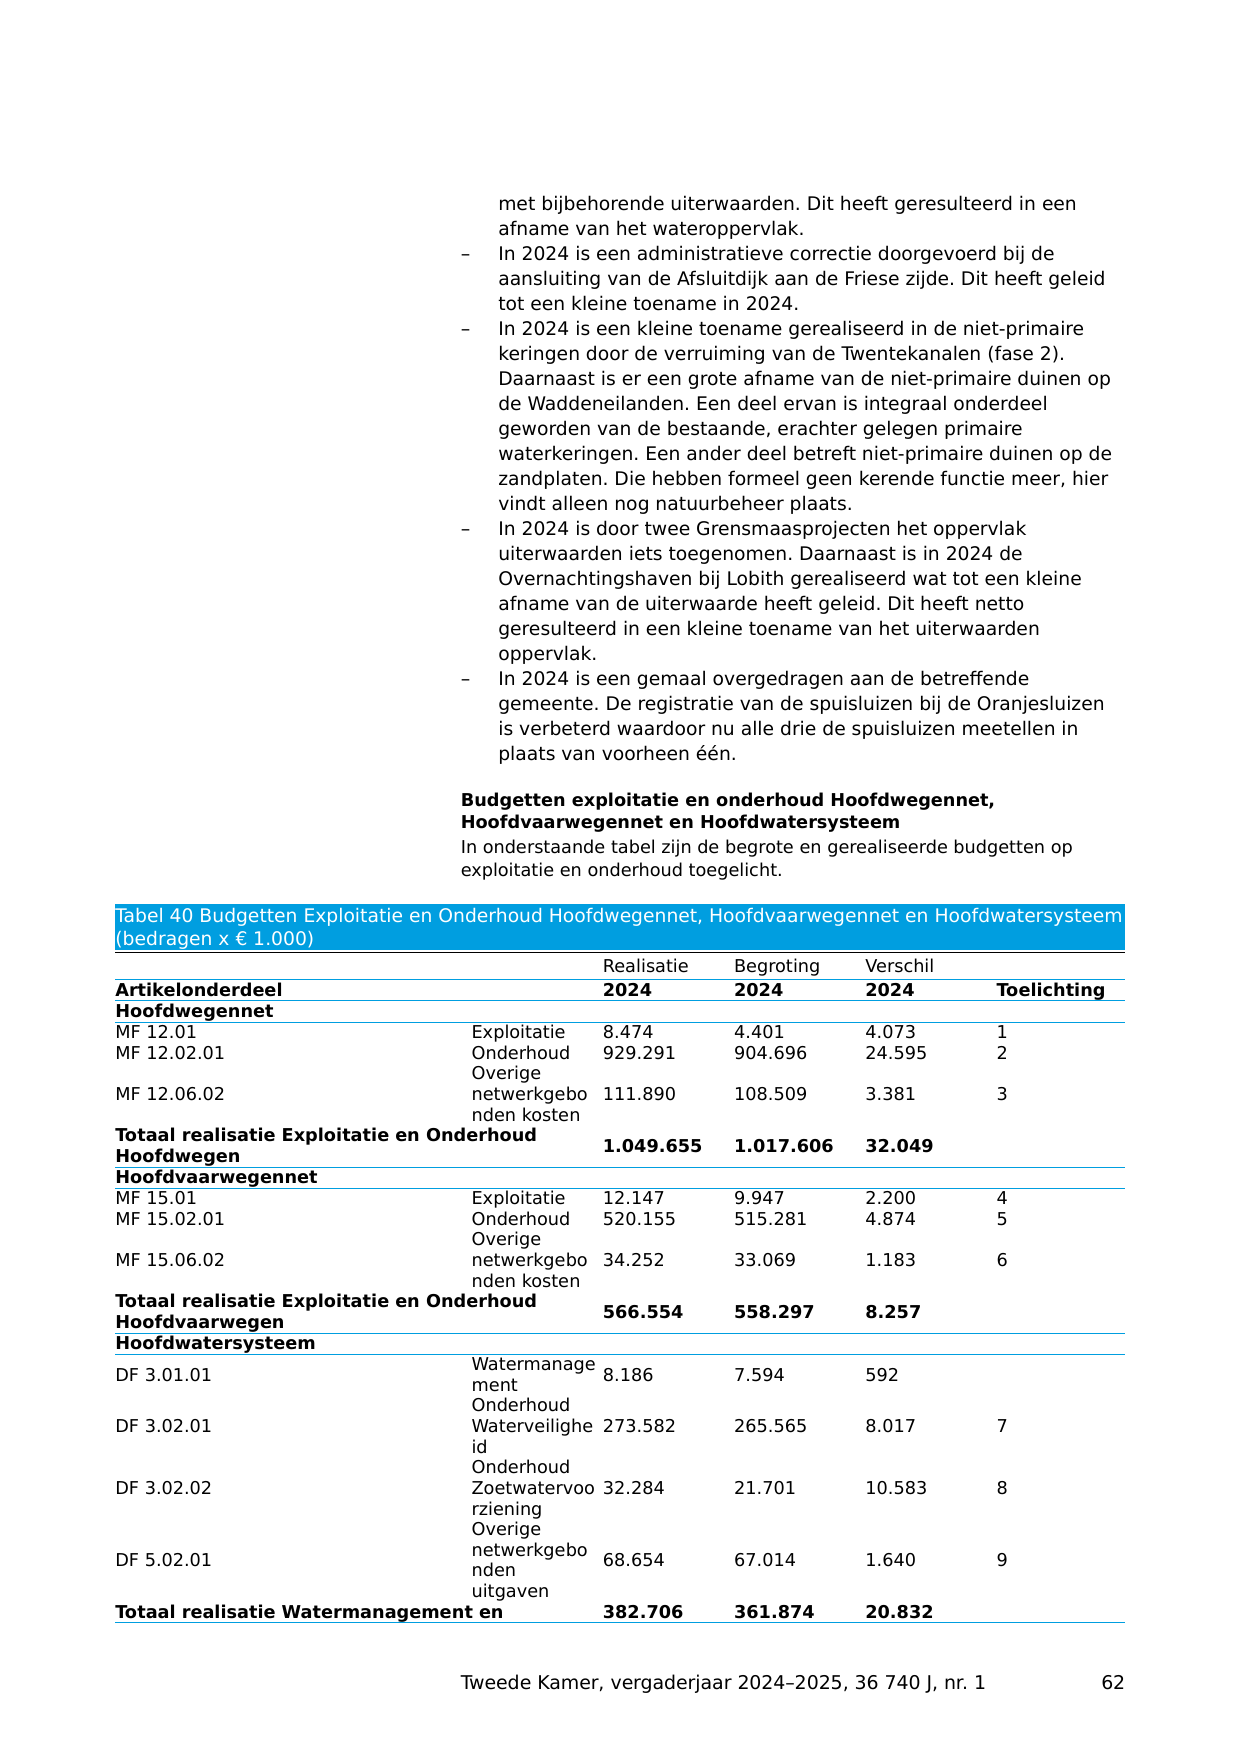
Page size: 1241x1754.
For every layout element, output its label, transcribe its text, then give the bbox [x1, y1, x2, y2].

list met bijbehorende uiterwaarden. Dit heeft geresulteerd in een afname van het wateroppervlak. [461, 191, 1125, 241]
table_cell 566.554 [600, 1291, 731, 1332]
table_cell 108.509 [731, 1063, 862, 1125]
table_cell Onderhoud [469, 1209, 600, 1229]
table_cell DF 3.02.01 [115, 1395, 468, 1457]
table_cell 1.049.655 [600, 1125, 731, 1166]
table_cell 8.257 [862, 1291, 993, 1332]
table_cell 8.017 [862, 1395, 993, 1457]
list In 2024 is door twee Grensmaasprojecten het oppervlak uiterwaarden iets toegenomen. Daarnaast is in 2024 de Overnachtingshaven bij Lobith gerealiseerd wat tot een kleine afname van de uiterwaarde heeft geleid. Dit heeft netto geresulteerd in een kleine toename van het uiterwaarden oppervlak. [461, 516, 1125, 666]
table_cell 8 [994, 1457, 1125, 1519]
table_cell [731, 1001, 862, 1022]
table_cell [994, 1001, 1125, 1022]
table_cell [600, 1001, 731, 1022]
list In 2024 is een gemaal overgedragen aan de betreffende gemeente. De registratie van de spuisluizen bij de Oranjesluizen is verbeterd waardoor nu alle drie de spuisluizen meetellen in plaats van voorheen één. [461, 666, 1125, 766]
text Budgetten exploitatie en onderhoud Hoofdwegennet, Hoofdvaarwegennet en Hoofdwatersysteem [461, 788, 1125, 833]
table_cell Onderhoud Zoetwatervoorziening [469, 1457, 600, 1519]
table_cell Onderhoud Waterveiligheid [469, 1395, 600, 1457]
table_cell 67.014 [731, 1519, 862, 1602]
table_cell 32.049 [862, 1125, 993, 1166]
table_cell Hoofdwegennet [115, 1001, 468, 1022]
table_cell Toelichting [994, 980, 1125, 1000]
table_cell 24.595 [862, 1043, 993, 1063]
table_cell 4.073 [862, 1023, 993, 1043]
table_cell 34.252 [600, 1229, 731, 1291]
table_cell 20.832 [862, 1602, 993, 1622]
table_cell [469, 953, 600, 979]
list In 2024 is een kleine toename gerealiseerd in de niet-primaire keringen door de verruiming van de Twentekanalen (fase 2). Daarnaast is er een grote afname van de niet-primaire duinen op de Waddeneilanden. Een deel ervan is integraal onderdeel geworden van de bestaande, erachter gelegen primaire waterkeringen. Een ander deel betreft niet-primaire duinen op de zandplaten. Die hebben formeel geen kerende functie meer, hier vindt alleen nog natuurbeheer plaats. [461, 316, 1125, 516]
table_cell 904.696 [731, 1043, 862, 1063]
table_cell 3.381 [862, 1063, 993, 1125]
table_cell [994, 1291, 1125, 1332]
table_cell [862, 1001, 993, 1022]
table_cell 12.147 [600, 1189, 731, 1209]
table_cell 361.874 [731, 1602, 862, 1622]
table_cell [994, 953, 1125, 979]
table_cell Hoofdvaarwegennet [115, 1168, 468, 1188]
table_cell 7 [994, 1395, 1125, 1457]
table_cell 68.654 [600, 1519, 731, 1602]
table_cell 1.183 [862, 1229, 993, 1291]
table_cell 1.017.606 [731, 1125, 862, 1166]
table_cell 8.474 [600, 1023, 731, 1043]
table_cell 4.874 [862, 1209, 993, 1229]
table_cell MF 15.02.01 [115, 1209, 468, 1229]
table_cell MF 12.01 [115, 1023, 468, 1043]
table_cell 2 [994, 1043, 1125, 1063]
table_cell Totaal realisatie Exploitatie en Onderhoud Hoofdvaarwegen [115, 1291, 600, 1332]
table_cell 4 [994, 1189, 1125, 1209]
table_cell 21.701 [731, 1457, 862, 1519]
table_cell MF 12.06.02 [115, 1063, 468, 1125]
table_cell 4.401 [731, 1023, 862, 1043]
table_cell 558.297 [731, 1291, 862, 1332]
table_cell Totaal realisatie Exploitatie en Onderhoud Hoofdwegen [115, 1125, 600, 1166]
table_cell [994, 1168, 1125, 1188]
table_cell [115, 953, 468, 979]
table_cell Verschil [862, 953, 993, 979]
list In 2024 is een administratieve correctie doorgevoerd bij de aansluiting van de Afsluitdijk aan de Friese zijde. Dit heeft geleid tot een kleine toename in 2024. [461, 241, 1125, 316]
table_cell [994, 1125, 1125, 1166]
table_cell 32.284 [600, 1457, 731, 1519]
table_cell 111.890 [600, 1063, 731, 1125]
table_cell Overige netwerkgebonden kosten [469, 1229, 600, 1291]
table_cell 8.186 [600, 1355, 731, 1395]
table_cell DF 5.02.01 [115, 1519, 468, 1602]
table_cell 2024 [862, 980, 993, 1000]
table_cell [469, 1334, 600, 1354]
table_cell 265.565 [731, 1395, 862, 1457]
table_cell 2024 [600, 980, 731, 1000]
table_cell Watermanagement [469, 1355, 600, 1395]
table_cell DF 3.02.02 [115, 1457, 468, 1519]
table_cell 5 [994, 1209, 1125, 1229]
table_cell 3 [994, 1063, 1125, 1125]
table_cell [469, 1001, 600, 1022]
table_cell [600, 1168, 731, 1188]
table_cell [862, 1334, 993, 1354]
table_cell [731, 1168, 862, 1188]
table_cell [862, 1168, 993, 1188]
table_cell Realisatie [600, 953, 731, 979]
table_cell 6 [994, 1229, 1125, 1291]
table_cell [600, 1334, 731, 1354]
table_cell 33.069 [731, 1229, 862, 1291]
table_cell 10.583 [862, 1457, 993, 1519]
table_cell DF 3.01.01 [115, 1355, 468, 1395]
table_cell 1 [994, 1023, 1125, 1043]
table_cell 273.582 [600, 1395, 731, 1457]
table_cell MF 12.02.01 [115, 1043, 468, 1063]
table_cell [994, 1355, 1125, 1395]
table_cell Onderhoud [469, 1043, 600, 1063]
table_cell Begroting [731, 953, 862, 979]
table_cell 1.640 [862, 1519, 993, 1602]
table_cell 9 [994, 1519, 1125, 1602]
table_cell [469, 1168, 600, 1188]
table_cell 929.291 [600, 1043, 731, 1063]
table_cell 515.281 [731, 1209, 862, 1229]
table_cell Totaal realisatie Watermanagement en [115, 1602, 600, 1622]
table_cell 382.706 [600, 1602, 731, 1622]
table_cell 9.947 [731, 1189, 862, 1209]
table_cell [994, 1334, 1125, 1354]
table_cell Exploitatie [469, 1023, 600, 1043]
table_cell 2.200 [862, 1189, 993, 1209]
table_cell [994, 1602, 1125, 1622]
text In onderstaande tabel zijn de begrote en gerealiseerde budgetten op exploitatie en onderhoud toegelicht. [461, 836, 1125, 881]
table_cell 592 [862, 1355, 993, 1395]
table_cell [731, 1334, 862, 1354]
table_cell Overige netwerkgebonden kosten [469, 1063, 600, 1125]
table_cell 520.155 [600, 1209, 731, 1229]
table_cell MF 15.01 [115, 1189, 468, 1209]
table_cell Artikelonderdeel [115, 980, 600, 1000]
table_cell MF 15.06.02 [115, 1229, 468, 1291]
table_cell 7.594 [731, 1355, 862, 1395]
table_cell Exploitatie [469, 1189, 600, 1209]
table_cell 2024 [731, 980, 862, 1000]
table_cell Hoofdwatersysteem [115, 1334, 468, 1354]
table_cell Overige netwerkgebonden uitgaven [469, 1519, 600, 1602]
